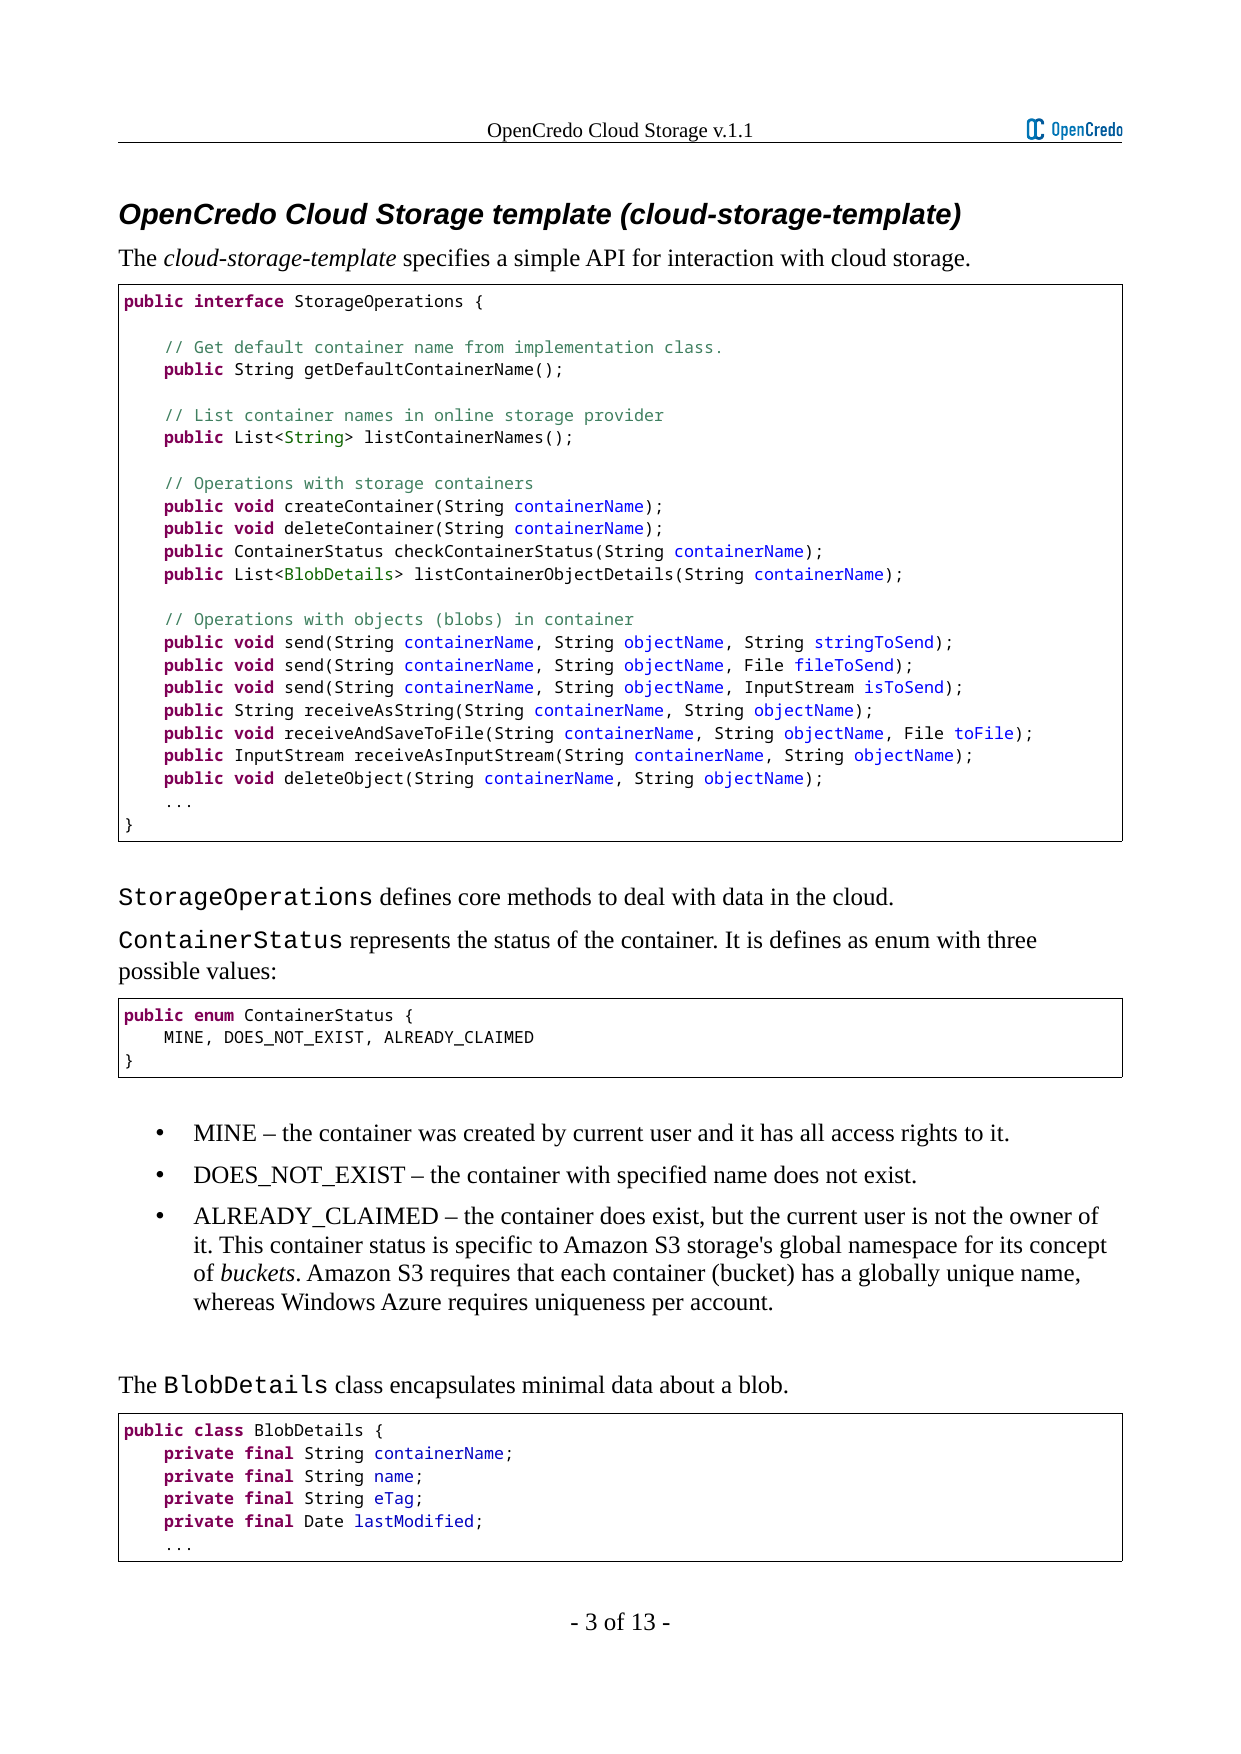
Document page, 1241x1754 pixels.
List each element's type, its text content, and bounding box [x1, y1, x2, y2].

text The cloud-storage-template specifies a simple API for interaction with cloud storage. [118, 243, 1122, 272]
text ContainerStatus represents the status of the container. It is defines as enum with three possible values: [118, 925, 1122, 985]
table_header public interface StorageOperations { // Get default container name from implementation class. public String getDefaultContainerName(); // List container names in online storage provider public List<String> listContainerNames(); // Operations with storage containers public void createContainer(String containerName); public void deleteContainer(String containerName); public ContainerStatus checkContainerStatus(String containerName); public List<BlobDetails> listContainerObjectDetails(String containerName); // Operations with objects (blobs) in container public void send(String containerName, String objectName, String stringToSend); public void send(String containerName, String objectName, File fileToSend); public void send(String containerName, String objectName, InputStream isToSend); public String receiveAsString(String containerName, String objectName); public void receiveAndSaveToFile(String containerName, String objectName, File toFile); public InputStream receiveAsInputStream(String containerName, String objectName); public void deleteObject(String containerName, String objectName); ... } [119, 285, 1122, 841]
picture [1026, 118, 1123, 140]
table_header public class BlobDetails { private final String containerName; private final String name; private final String eTag; private final Date lastModified; ... [119, 1414, 1122, 1561]
table_header public enum ContainerStatus { MINE, DOES_NOT_EXIST, ALREADY_CLAIMED } [119, 999, 1122, 1077]
text StorageOperations defines core methods to deal with data in the cloud. [118, 882, 1122, 913]
list ALREADY_CLAIMED – the container does exist, but the current user is not the owner of it. This container status is specific to Amazon S3 storage's global namespace for its concept of buckets. Amazon S3 requires that each container (bucket) has a globally unique name, whereas Windows Azure requires uniqueness per account. [156, 1201, 1122, 1316]
text The BlobDetails class encapsulates minimal data about a blob. [118, 1370, 1122, 1401]
list MINE – the container was created by current user and it has all access rights to it. [156, 1118, 1122, 1147]
subtitle OpenCredo Cloud Storage template (cloud-storage-template) [118, 197, 1122, 230]
list DOES_NOT_EXIST – the container with specified name does not exist. [156, 1160, 1122, 1188]
